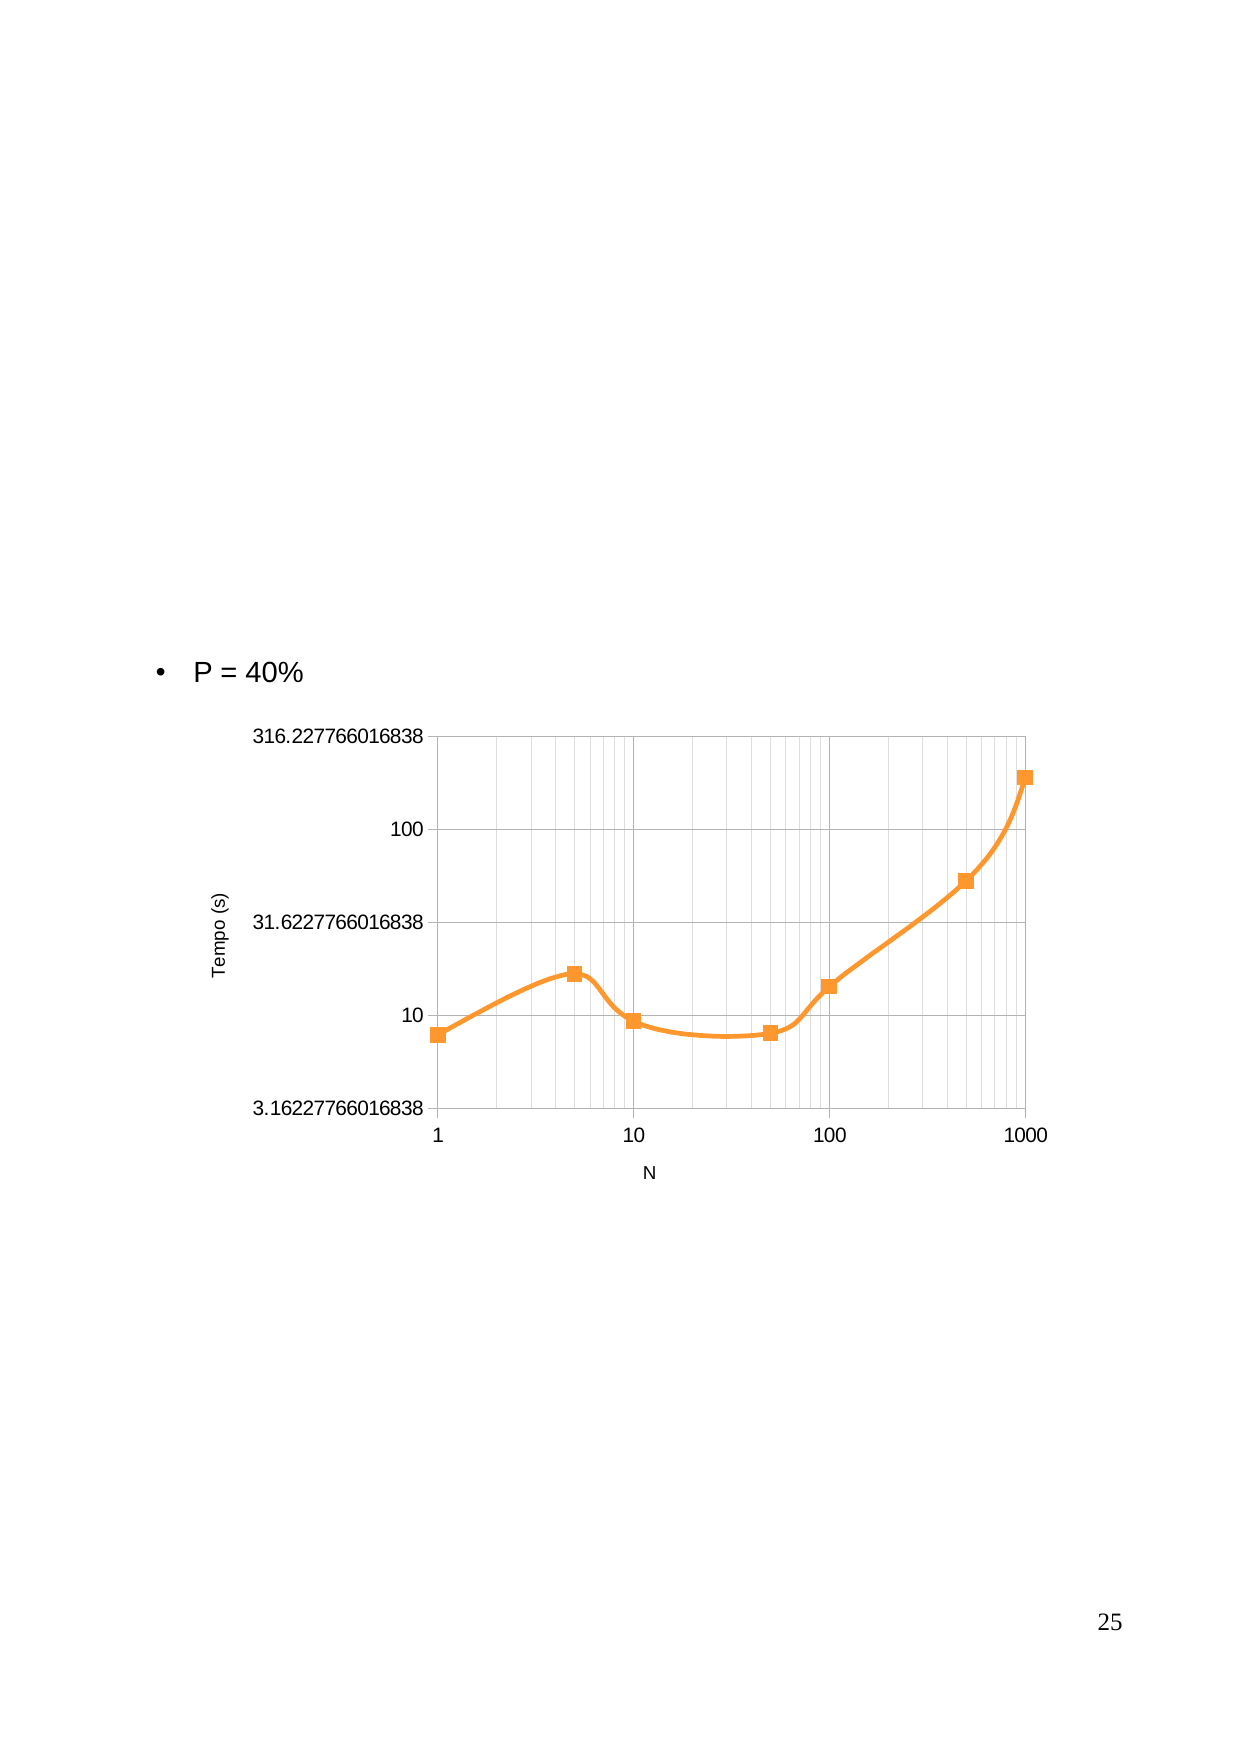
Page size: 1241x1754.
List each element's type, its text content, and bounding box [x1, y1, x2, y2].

list P = 40% [156, 655, 1122, 688]
